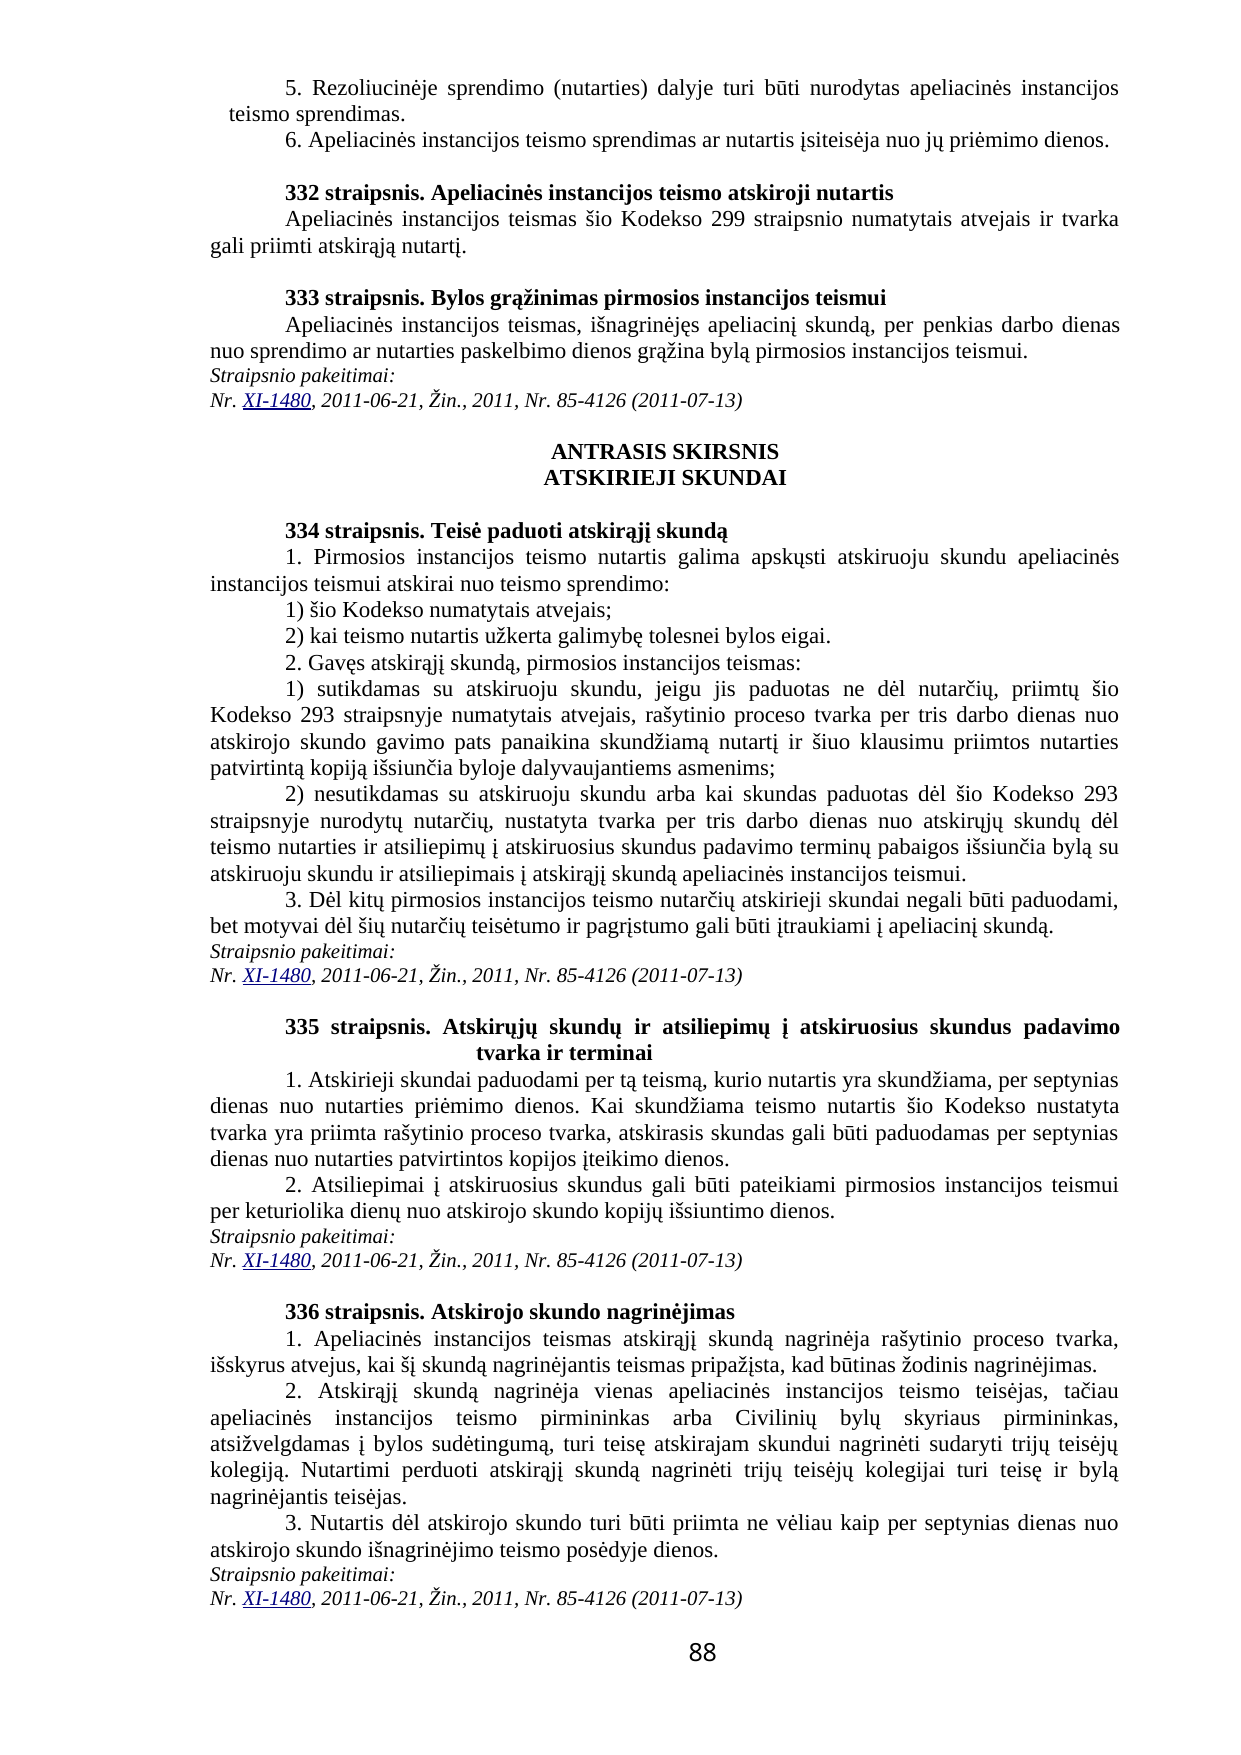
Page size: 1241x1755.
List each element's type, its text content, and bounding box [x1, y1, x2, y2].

subtitle ATSKIRIEJI SKUNDAI [210, 464, 1120, 491]
text Straipsnio pakeitimai: [210, 939, 1120, 963]
text 2. Atsiliepimai į atskiruosius skundus gali būti pateikiami pirmosios instancijos teismui per keturiolika dienų nuo atskirojo skundo kopijų išsiuntimo dienos. [210, 1171, 1120, 1224]
text Nr. XI-1480, 2011-06-21, Žin., 2011, Nr. 85-4126 (2011-07-13) [210, 963, 1120, 987]
text 5. Rezoliucinėje sprendimo (nutarties) dalyje turi būti nurodytas apeliacinės instancijos teismo sprendimas. [229, 73, 1120, 126]
text 1. Atskirieji skundai paduodami per tą teismą, kurio nutartis yra skundžiama, per septynias dienas nuo nutarties priėmimo dienos. Kai skundžiama teismo nutartis šio Kodekso nustatyta tvarka yra priimta rašytinio proceso tvarka, atskirasis skundas gali būti paduodamas per septynias dienas nuo nutarties patvirtintos kopijos įteikimo dienos. [210, 1066, 1120, 1171]
text 1) sutikdamas su atskiruoju skundu, jeigu jis paduotas ne dėl nutarčių, priimtų šio Kodekso 293 straipsnyje numatytais atvejais, rašytinio proceso tvarka per tris darbo dienas nuo atskirojo skundo gavimo pats panaikina skundžiamą nutartį ir šiuo klausimu priimtos nutarties patvirtintą kopiją išsiunčia byloje dalyvaujantiems asmenims; [210, 675, 1120, 781]
text Straipsnio pakeitimai: [210, 363, 1120, 387]
text Straipsnio pakeitimai: [210, 1562, 1120, 1586]
text 334 straipsnis. Teisė paduoti atskirąjį skundą [210, 517, 1120, 543]
text 2. Gavęs atskirąjį skundą, pirmosios instancijos teismas: [210, 649, 1120, 675]
text 2) nesutikdamas su atskiruoju skundu arba kai skundas paduotas dėl šio Kodekso 293 straipsnyje nurodytų nutarčių, nustatyta tvarka per tris darbo dienas nuo atskirųjų skundų dėl teismo nutarties ir atsiliepimų į atskiruosius skundus padavimo terminų pabaigos išsiunčia bylą su atskiruoju skundu ir atsiliepimais į atskirąjį skundą apeliacinės instancijos teismui. [210, 781, 1120, 886]
text 1) šio Kodekso numatytais atvejais; [210, 596, 1120, 622]
text ANTRASIS SKIRSNIS [210, 438, 1120, 464]
text 333 straipsnis. Bylos grąžinimas pirmosios instancijos teismui [210, 284, 1120, 311]
text Nr. XI-1480, 2011-06-21, Žin., 2011, Nr. 85-4126 (2011-07-13) [210, 387, 1120, 412]
text Straipsnio pakeitimai: [210, 1224, 1120, 1248]
text 3. Dėl kitų pirmosios instancijos teismo nutarčių atskirieji skundai negali būti paduodami, bet motyvai dėl šių nutarčių teisėtumo ir pagrįstumo gali būti įtraukiami į apeliacinį skundą. [210, 886, 1120, 939]
text 336 straipsnis. Atskirojo skundo nagrinėjimas [210, 1298, 1120, 1325]
text 2) kai teismo nutartis užkerta galimybę tolesnei bylos eigai. [210, 622, 1120, 649]
text 6. Apeliacinės instancijos teismo sprendimas ar nutartis įsiteisėja nuo jų priėmimo dienos. [229, 126, 1120, 153]
text 1. Pirmosios instancijos teismo nutartis galima apskųsti atskiruoju skundu apeliacinės instancijos teismui atskirai nuo teismo sprendimo: [210, 543, 1120, 596]
text 3. Nutartis dėl atskirojo skundo turi būti priimta ne vėliau kaip per septynias dienas nuo atskirojo skundo išnagrinėjimo teismo posėdyje dienos. [210, 1509, 1120, 1562]
text Apeliacinės instancijos teismas šio Kodekso 299 straipsnio numatytais atvejais ir tvarka gali priimti atskirąją nutartį. [210, 205, 1120, 258]
text 335 straipsnis. Atskirųjų skundų ir atsiliepimų į atskiruosius skundus padavimo tvarka ir terminai [285, 1013, 1120, 1066]
text Nr. XI-1480, 2011-06-21, Žin., 2011, Nr. 85-4126 (2011-07-13) [210, 1248, 1120, 1272]
text Nr. XI-1480, 2011-06-21, Žin., 2011, Nr. 85-4126 (2011-07-13) [210, 1586, 1120, 1610]
text 2. Atskirąjį skundą nagrinėja vienas apeliacinės instancijos teismo teisėjas, tačiau apeliacinės instancijos teismo pirmininkas arba Civilinių bylų skyriaus pirmininkas, atsižvelgdamas į bylos sudėtingumą, turi teisę atskirajam skundui nagrinėti sudaryti trijų teisėjų kolegiją. Nutartimi perduoti atskirąjį skundą nagrinėti trijų teisėjų kolegijai turi teisę ir bylą nagrinėjantis teisėjas. [210, 1377, 1120, 1509]
text 1. Apeliacinės instancijos teismas atskirąjį skundą nagrinėja rašytinio proceso tvarka, išskyrus atvejus, kai šį skundą nagrinėjantis teismas pripažįsta, kad būtinas žodinis nagrinėjimas. [210, 1325, 1120, 1377]
text 332 straipsnis. Apeliacinės instancijos teismo atskiroji nutartis [210, 179, 1120, 205]
text Apeliacinės instancijos teismas, išnagrinėjęs apeliacinį skundą, per penkias darbo dienas nuo sprendimo ar nutarties paskelbimo dienos grąžina bylą pirmosios instancijos teismui. [210, 311, 1120, 363]
